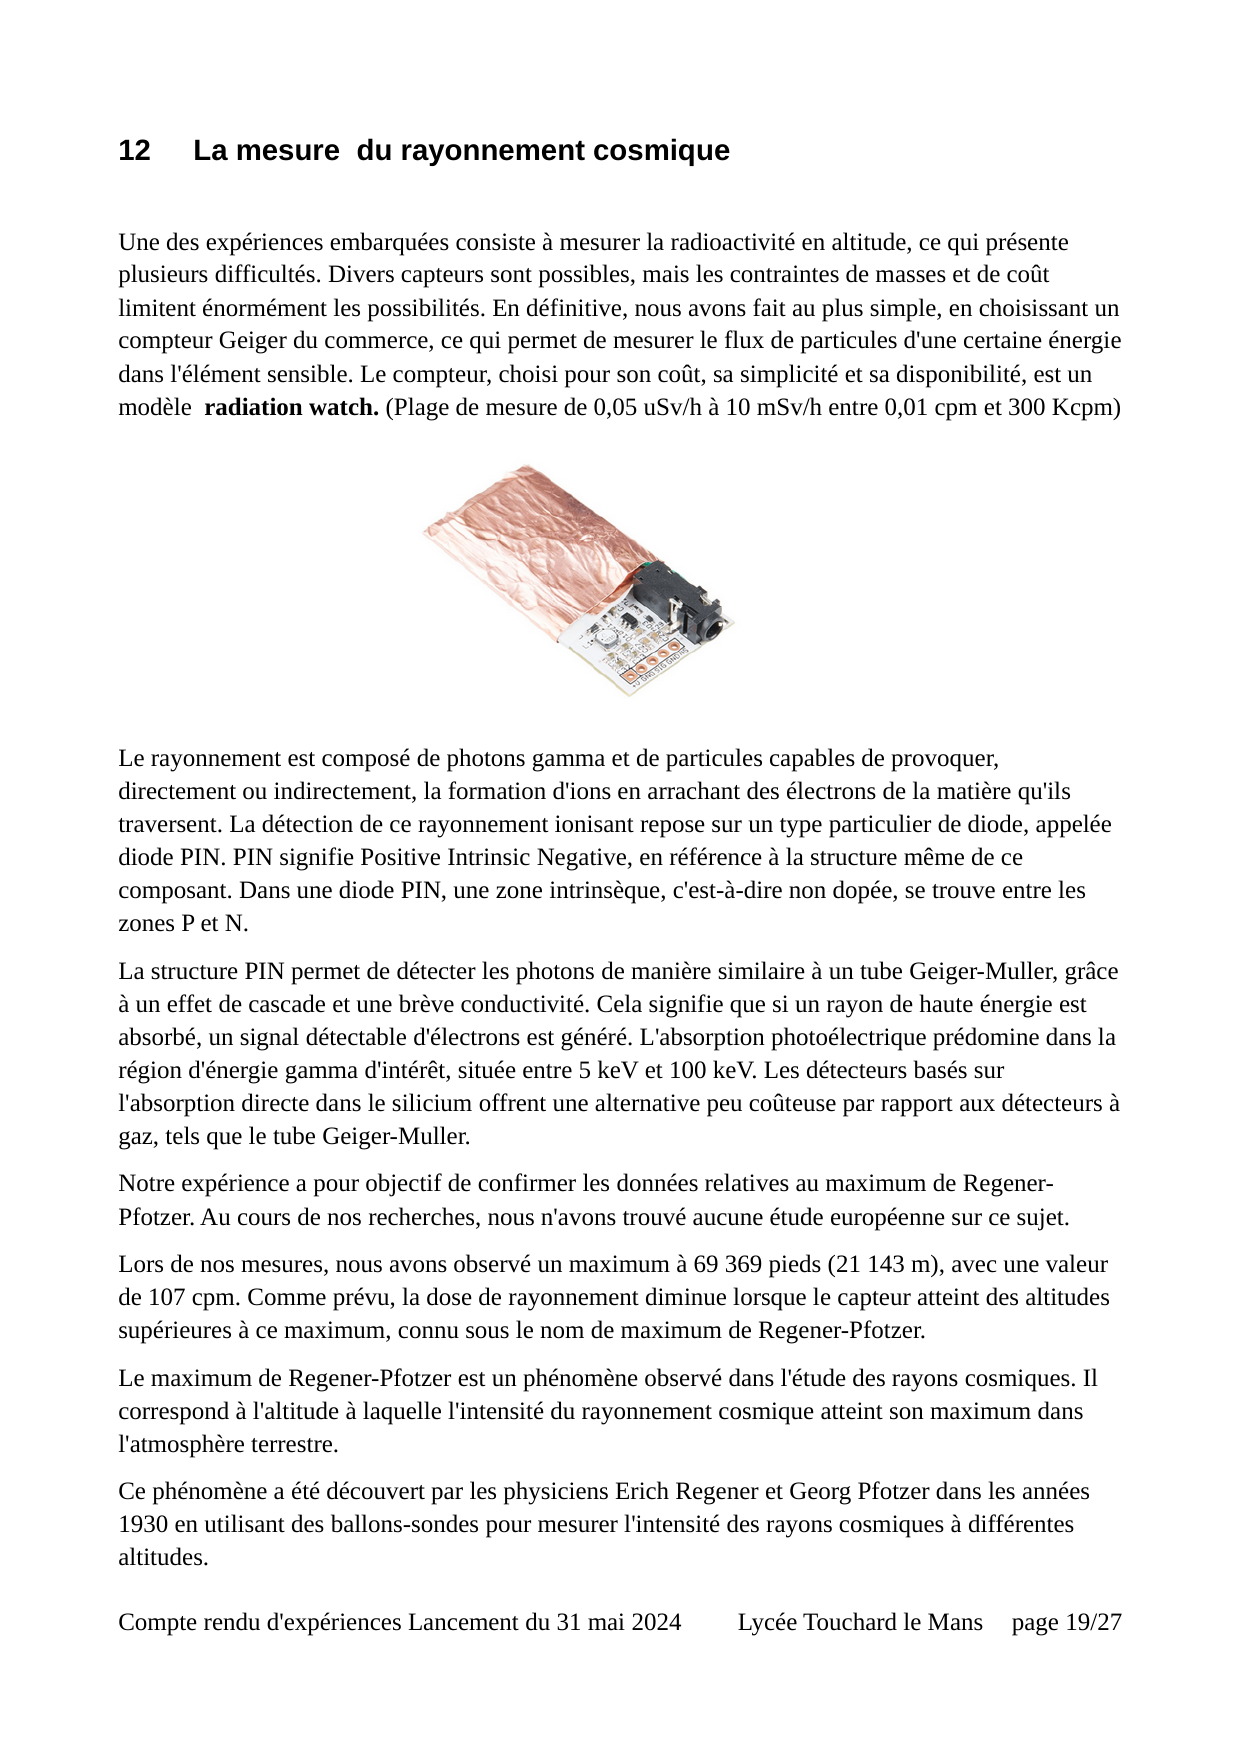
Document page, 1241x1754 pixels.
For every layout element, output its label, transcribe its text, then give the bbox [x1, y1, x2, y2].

text Une des expériences embarquées consiste à mesurer la radioactivité en altitude, ce qui présente plusieurs difficultés. Divers capteurs sont possibles, mais les contraintes de masses et de coût limitent énormément les possibilités. En définitive, nous avons fait au plus simple, en choisissant un compteur Geiger du commerce, ce qui permet de mesurer le flux de particules d'une certaine énergie dans l'élément sensible. Le compteur, choisi pour son coût, sa simplicité et sa disponibilité, est un modèle radiation watch. (Plage de mesure de 0,05 uSv/h à 10 mSv/h entre 0,01 cpm et 300 Kcpm) [118, 227, 1122, 420]
text Lors de nos mesures, nous avons observé un maximum à 69 369 pieds (21 143 m), avec une valeur de 107 cpm. Comme prévu, la dose de rayonnement diminue lorsque le capteur atteint des altitudes supérieures à ce maximum, connu sous le nom de maximum de Regener-Pfotzer. [118, 1249, 1122, 1344]
picture [379, 426, 787, 720]
text Notre expérience a pour objectif de confirmer les données relatives au maximum de Regener-Pfotzer. Au cours de nos recherches, nous n'avons trouvé aucune étude européenne sur ce sujet. [118, 1168, 1122, 1230]
text Ce phénomène a été découvert par les physiciens Erich Regener et Georg Pfotzer dans les années 1930 en utilisant des ballons-sondes pour mesurer l'intensité des rayons cosmiques à différentes altitudes. [118, 1476, 1122, 1571]
subtitle La mesure du rayonnement cosmique [118, 133, 1122, 166]
text Le maximum de Regener-Pfotzer est un phénomène observé dans l'étude des rayons cosmiques. Il correspond à l'altitude à laquelle l'intensité du rayonnement cosmique atteint son maximum dans l'atmosphère terrestre. [118, 1363, 1122, 1458]
text La structure PIN permet de détecter les photons de manière similaire à un tube Geiger-Muller, grâce à un effet de cascade et une brève conductivité. Cela signifie que si un rayon de haute énergie est absorbé, un signal détectable d'électrons est généré. L'absorption photoélectrique prédomine dans la région d'énergie gamma d'intérêt, située entre 5 keV et 100 keV. Les détecteurs basés sur l'absorption directe dans le silicium offrent une alternative peu coûteuse par rapport aux détecteurs à gaz, tels que le tube Geiger-Muller. [118, 956, 1122, 1150]
text Le rayonnement est composé de photons gamma et de particules capables de provoquer, directement ou indirectement, la formation d'ions en arrachant des électrons de la matière qu'ils traversent. La détection de ce rayonnement ionisant repose sur un type particulier de diode, appelée diode PIN. PIN signifie Positive Intrinsic Negative, en référence à la structure même de ce composant. Dans une diode PIN, une zone intrinsèque, c'est-à-dire non dopée, se trouve entre les zones P et N. [118, 720, 1122, 937]
